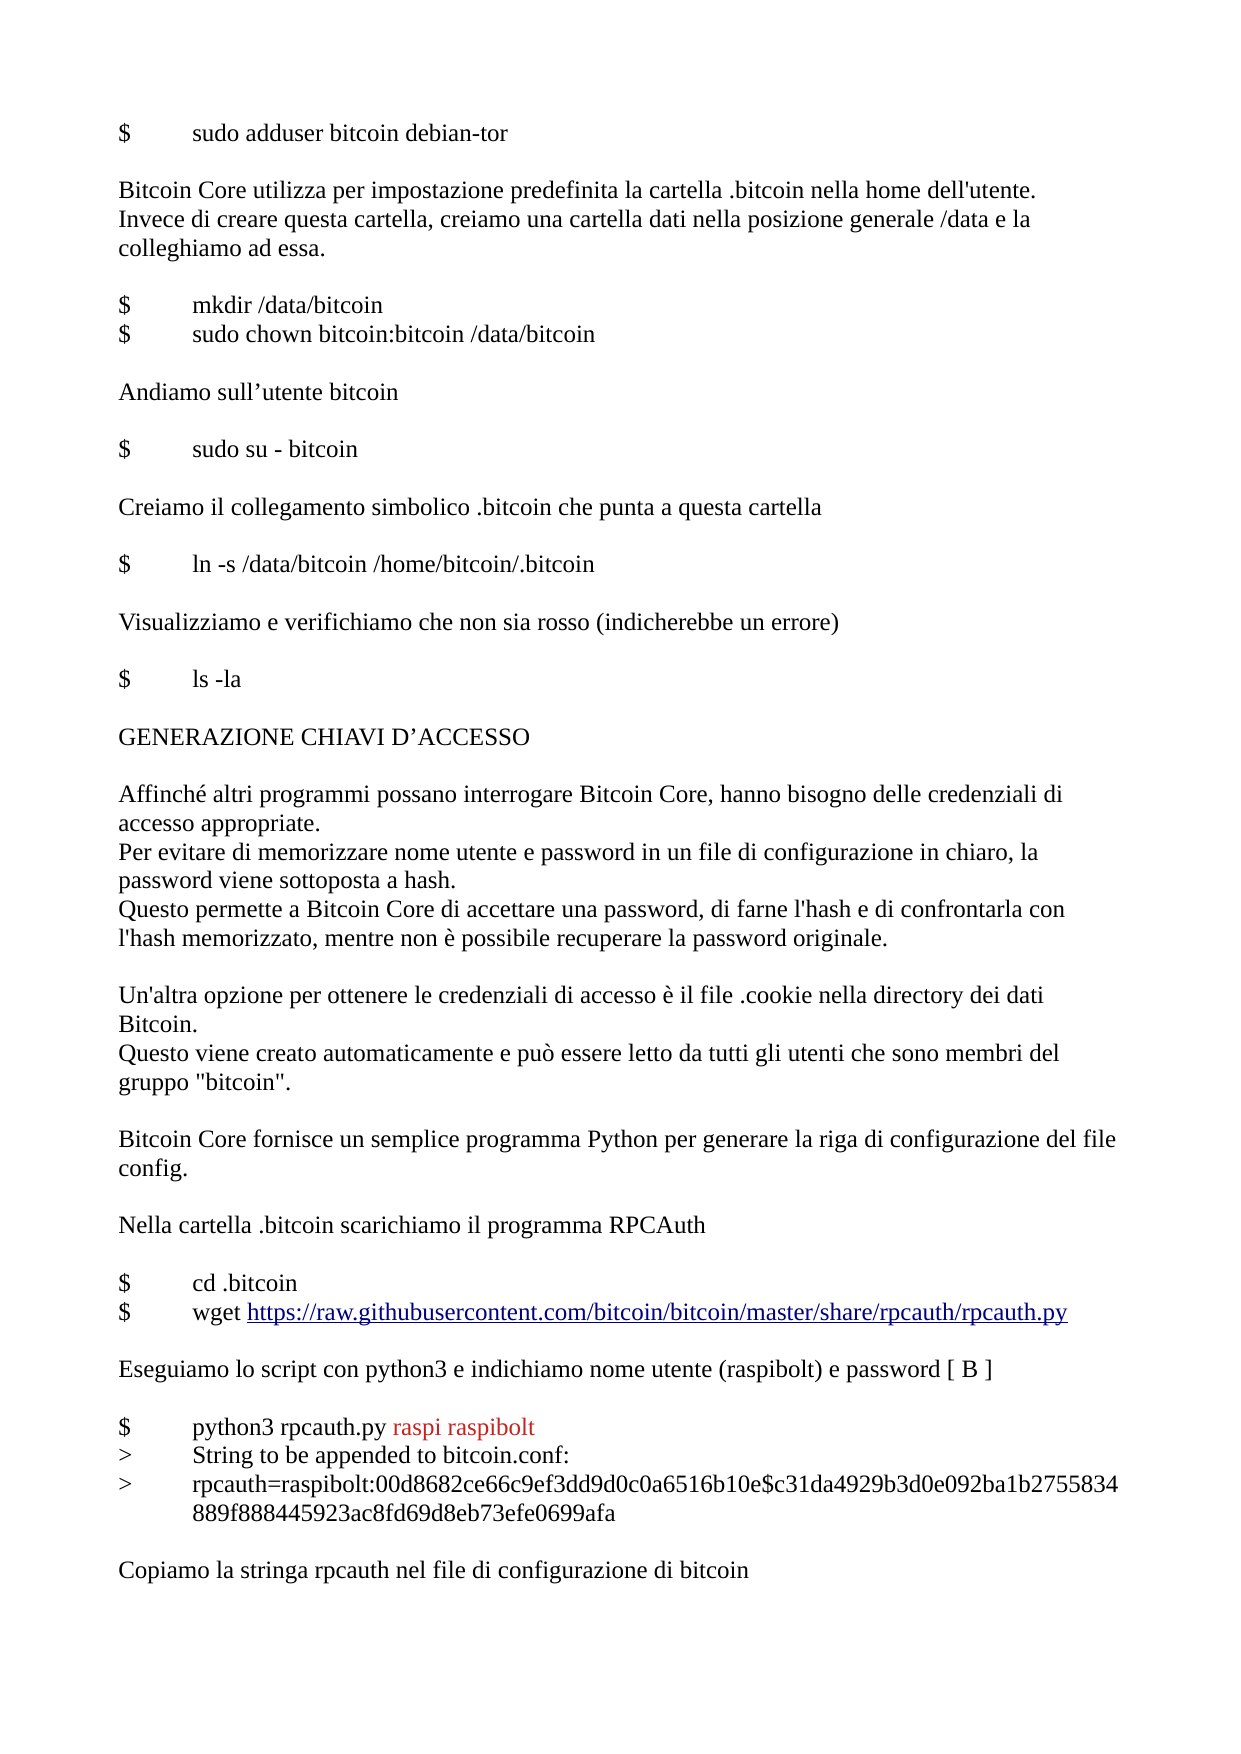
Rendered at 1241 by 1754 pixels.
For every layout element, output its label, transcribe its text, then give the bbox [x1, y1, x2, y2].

text Un'altra opzione per ottenere le credenziali di accesso è il file .cookie nella directory dei dati Bitcoin. [118, 981, 1122, 1038]
text Per evitare di memorizzare nome utente e password in un file di configurazione in chiaro, la password viene sottoposta a hash. [118, 837, 1122, 894]
text Questo viene creato automaticamente e può essere letto da tutti gli utenti che sono membri del gruppo "bitcoin". [118, 1038, 1122, 1096]
text $ python3 rpcauth.py raspi raspibolt [118, 1412, 1122, 1441]
text 889f888445923ac8fd69d8eb73efe0699afa [118, 1498, 1122, 1527]
text $ ln -s /data/bitcoin /home/bitcoin/.bitcoin [118, 549, 1122, 578]
text Nella cartella .bitcoin scarichiamo il programma RPCAuth [118, 1211, 1122, 1239]
text $ ls -la [118, 664, 1122, 693]
text > String to be appended to bitcoin.conf: [118, 1441, 1122, 1469]
text Andiamo sull’utente bitcoin [118, 377, 1122, 406]
text Questo permette a Bitcoin Core di accettare una password, di farne l'hash e di confrontarla con l'hash memorizzato, mentre non è possibile recuperare la password originale. [118, 894, 1122, 952]
text $ sudo adduser bitcoin debian-tor [118, 118, 1122, 147]
text Bitcoin Core fornisce un semplice programma Python per generare la riga di configurazione del file config. [118, 1124, 1122, 1182]
text $ mkdir /data/bitcoin [118, 291, 1122, 319]
text Copiamo la stringa rpcauth nel file di configurazione di bitcoin [118, 1556, 1122, 1584]
text $ sudo su - bitcoin [118, 434, 1122, 463]
text GENERAZIONE CHIAVI D’ACCESSO [118, 722, 1122, 751]
text Creiamo il collegamento simbolico .bitcoin che punta a questa cartella [118, 492, 1122, 521]
text $ sudo chown bitcoin:bitcoin /data/bitcoin [118, 319, 1122, 348]
text $ cd .bitcoin [118, 1268, 1122, 1297]
text Affinché altri programmi possano interrogare Bitcoin Core, hanno bisogno delle credenziali di accesso appropriate. [118, 779, 1122, 837]
text $ wget https://raw.githubusercontent.com/bitcoin/bitcoin/master/share/rpcauth/rpcauth.py [118, 1297, 1122, 1326]
text > rpcauth=raspibolt:00d8682ce66c9ef3dd9d0c0a6516b10e$c31da4929b3d0e092ba1b2755834 [118, 1469, 1122, 1498]
text Eseguiamo lo script con python3 e indichiamo nome utente (raspibolt) e password [ B ] [118, 1354, 1122, 1383]
text Bitcoin Core utilizza per impostazione predefinita la cartella .bitcoin nella home dell'utente. [118, 176, 1122, 204]
text Visualizziamo e verifichiamo che non sia rosso (indicherebbe un errore) [118, 607, 1122, 636]
text Invece di creare questa cartella, creiamo una cartella dati nella posizione generale /data e la colleghiamo ad essa. [118, 204, 1122, 262]
